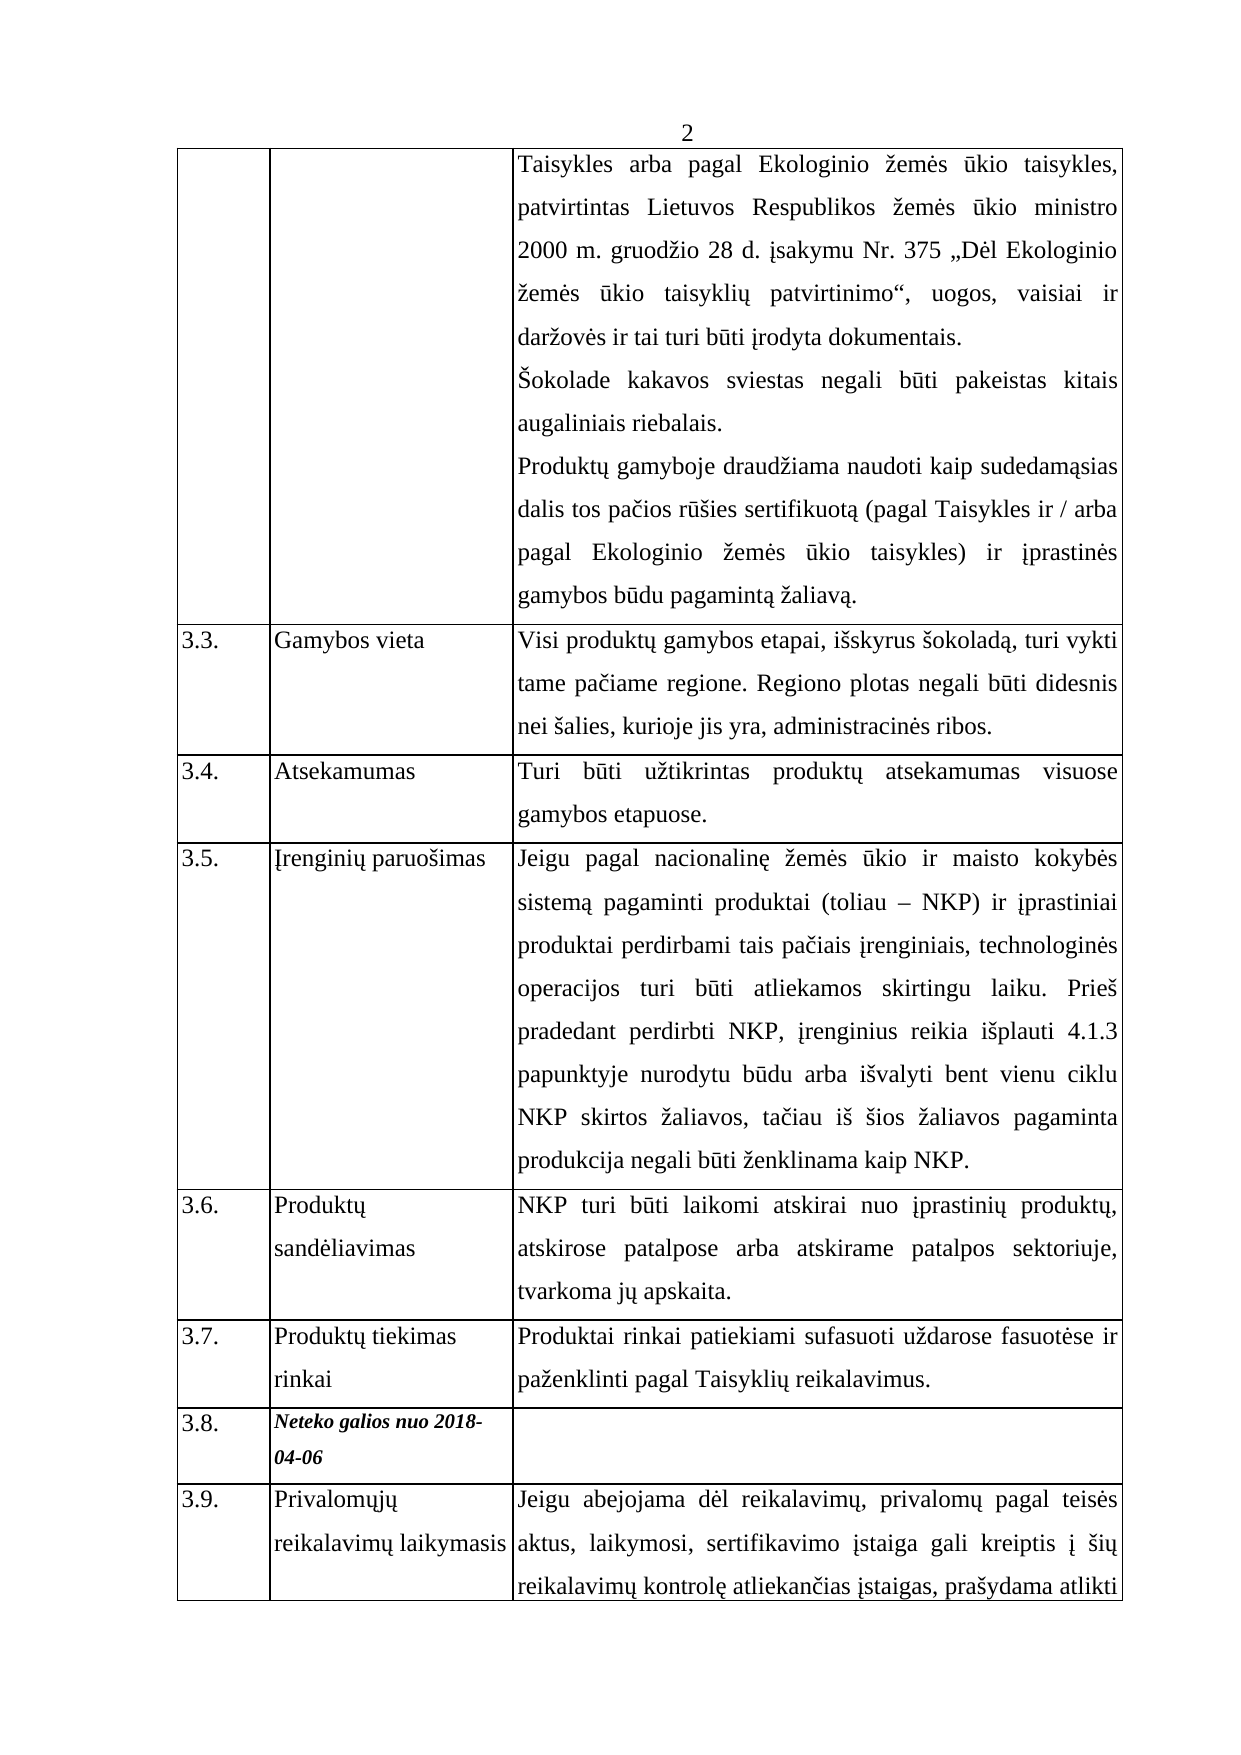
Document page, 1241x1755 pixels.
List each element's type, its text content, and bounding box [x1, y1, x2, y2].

table_cell 3.3. [178, 625, 269, 754]
table_cell 3.9. [178, 1485, 269, 1599]
table_cell Atsekamumas [271, 756, 512, 842]
table_cell Produktai rinkai patiekiami sufasuoti uždarose fasuotėse ir paženklinti pagal Taisyklių reikalavimus. [514, 1321, 1122, 1407]
table_cell [271, 149, 512, 623]
table_cell Jeigu pagal nacionalinę žemės ūkio ir maisto kokybės sistemą pagaminti produktai (toliau – NKP) ir įprastiniai produktai perdirbami tais pačiais įrenginiais, technologinės operacijos turi būti atliekamos skirtingu laiku. Prieš pradedant perdirbti NKP, įrenginius reikia išplauti 4.1.3 papunktyje nurodytu būdu arba išvalyti bent vienu ciklu NKP skirtos žaliavos, tačiau iš šios žaliavos pagaminta produkcija negali būti ženklinama kaip NKP. [514, 844, 1122, 1188]
table_cell Taisykles arba pagal Ekologinio žemės ūkio taisykles, patvirtintas Lietuvos Respublikos žemės ūkio ministro 2000 m. gruodžio 28 d. įsakymu Nr. 375 „Dėl Ekologinio žemės ūkio taisyklių patvirtinimo“, uogos, vaisiai ir daržovės ir tai turi būti įrodyta dokumentais. Šokolade kakavos sviestas negali būti pakeistas kitais augaliniais riebalais. Produktų gamyboje draudžiama naudoti kaip sudedamąsias dalis tos pačios rūšies sertifikuotą (pagal Taisykles ir / arba pagal Ekologinio žemės ūkio taisykles) ir įprastinės gamybos būdu pagamintą žaliavą. [514, 149, 1122, 623]
table_cell 3.7. [178, 1321, 269, 1407]
table_cell 3.6. [178, 1190, 269, 1319]
table_cell Gamybos vieta [271, 625, 512, 754]
table_cell 3.5. [178, 844, 269, 1188]
table_cell [514, 1409, 1122, 1483]
table_cell Privalomųjų reikalavimų laikymasis [271, 1485, 512, 1599]
table_cell Visi produktų gamybos etapai, išskyrus šokoladą, turi vykti tame pačiame regione. Regiono plotas negali būti didesnis nei šalies, kurioje jis yra, administracinės ribos. [514, 625, 1122, 754]
table_cell 3.4. [178, 756, 269, 842]
table_cell NKP turi būti laikomi atskirai nuo įprastinių produktų, atskirose patalpose arba atskirame patalpos sektoriuje, tvarkoma jų apskaita. [514, 1190, 1122, 1319]
table_cell [178, 149, 269, 623]
table_cell Produktų tiekimas rinkai [271, 1321, 512, 1407]
table_cell Produktų sandėliavimas [271, 1190, 512, 1319]
table_cell Neteko galios nuo 2018-04-06 [271, 1409, 512, 1483]
table_cell Įrenginių paruošimas [271, 844, 512, 1188]
table_cell Turi būti užtikrintas produktų atsekamumas visuose gamybos etapuose. [514, 756, 1122, 842]
table_cell 3.8. [178, 1409, 269, 1483]
table_cell Jeigu abejojama dėl reikalavimų, privalomų pagal teisės aktus, laikymosi, sertifikavimo įstaiga gali kreiptis į šių reikalavimų kontrolę atliekančias įstaigas, prašydama atlikti [514, 1485, 1122, 1599]
